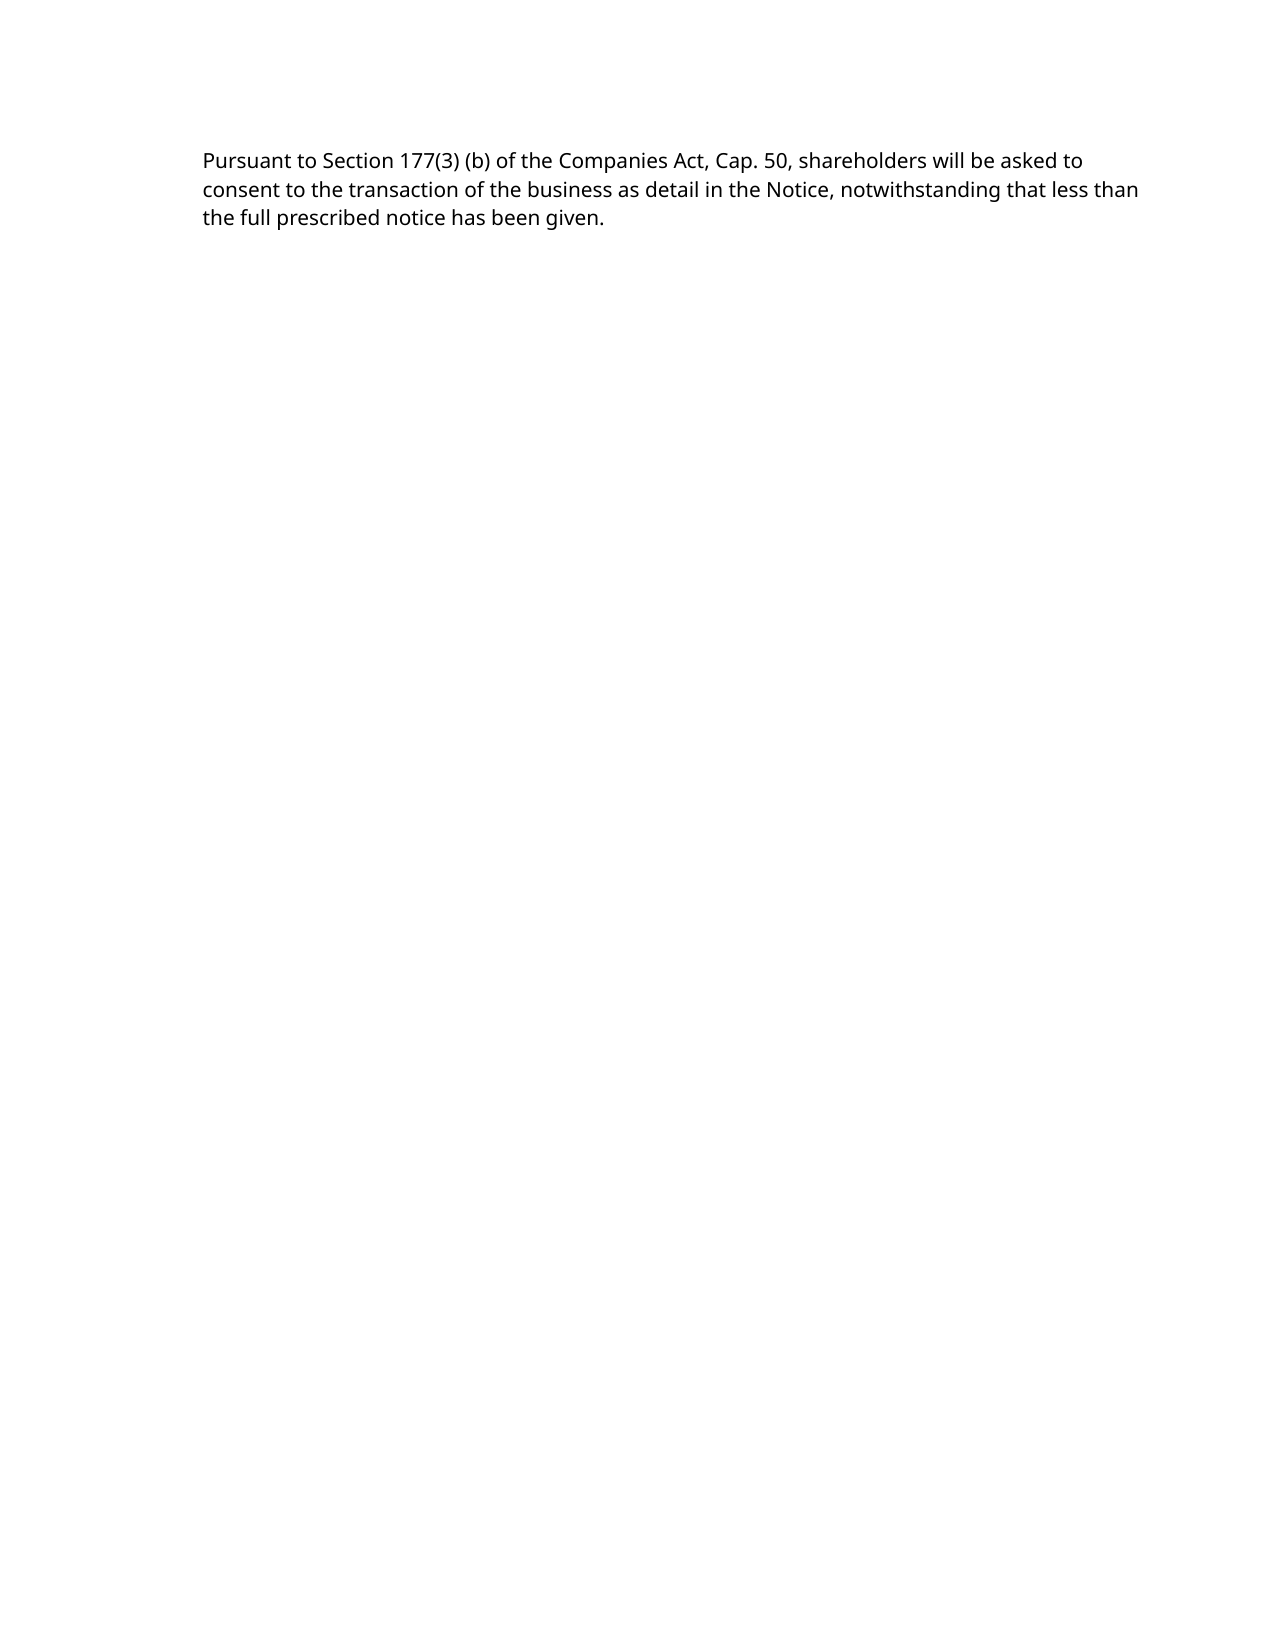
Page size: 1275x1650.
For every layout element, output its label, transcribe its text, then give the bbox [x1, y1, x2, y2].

text Pursuant to Section 177(3) (b) of the Companies Act, Cap. 50, shareholders will be asked to consent to the transaction of the business as detail in the Notice, notwithstanding that less than the full prescribed notice has been given. [202, 147, 1157, 232]
